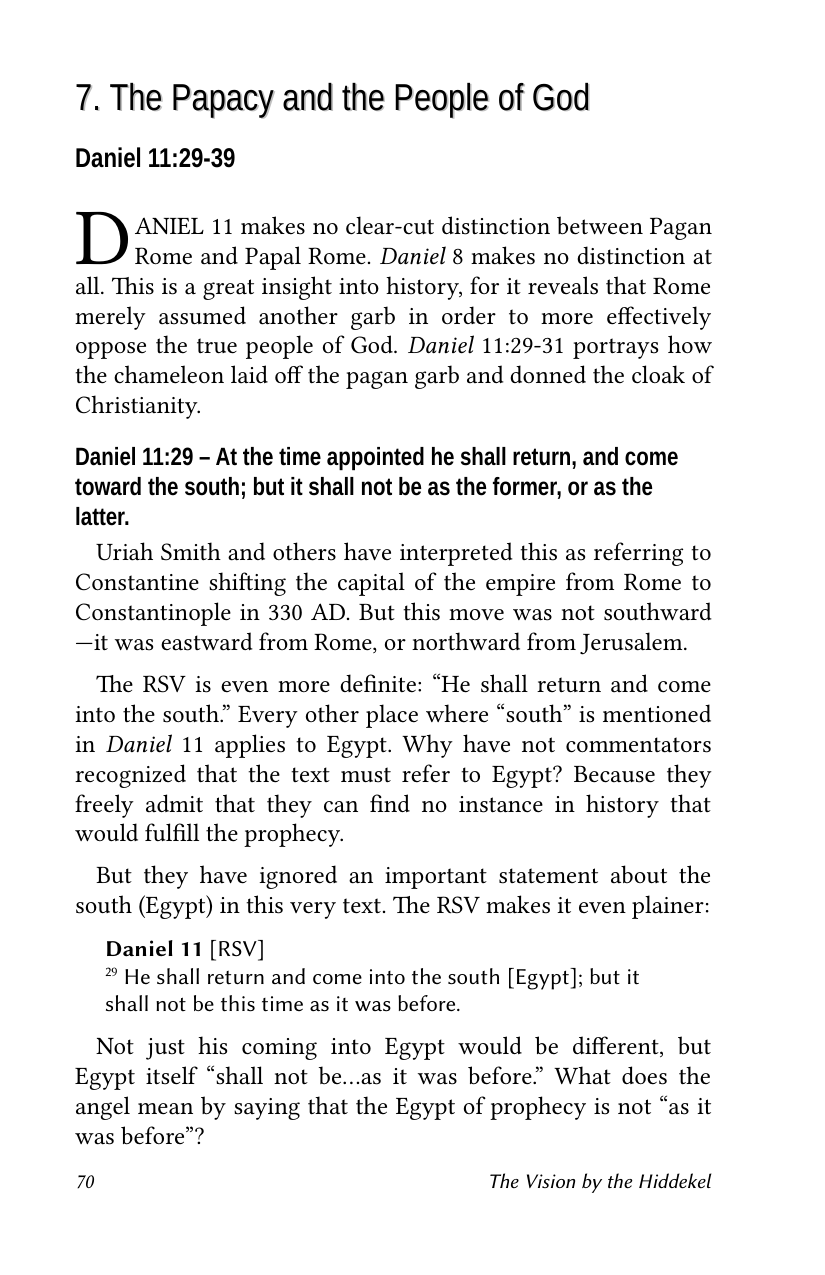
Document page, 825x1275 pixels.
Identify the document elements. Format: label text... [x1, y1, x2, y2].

text Daniel 11 [RSV] [105, 936, 712, 962]
text Uriah Smith and others have interpreted this as referring to Constantine shifting the capital of the empire from Rome to Constantinople in 330 AD. But this move was not southward—it was eastward from Rome, or northward from Jerusalem. [75, 538, 712, 657]
text Daniel 11:29-39 [75, 142, 712, 173]
text Daniel 11:29 – At the time appointed he shall return, and come toward the south; but it shall not be as the former, or as the latter. [75, 442, 712, 531]
text Not just his coming into Egypt would be different, but Egypt itself “shall not be...as it was before.” What does the angel mean by saying that the Egypt of prophecy is not “as it was before”? [75, 1032, 712, 1150]
text DANIEL 11 makes no clear-cut distinction between Pagan Rome and Papal Rome. Daniel 8 makes no distinction at all. This is a great insight into history, for it reveals that Rome merely assumed another garb in order to more effectively oppose the true people of God. Daniel 11:29-31 portrays how the chameleon laid off the pagan garb and donned the cloak of Christianity. [75, 212, 712, 420]
text 29 He shall return and come into the south [Egypt]; but it shall not be this time as it was before. [105, 964, 682, 1017]
title The Papacy and the People of God [75, 75, 712, 118]
text But they have ignored an important statement about the south (Egypt) in this very text. The RSV makes it even plainer: [75, 861, 712, 920]
text The RSV is even more definite: “He shall return and come into the south.” Every other place where “south” is mentioned in Daniel 11 applies to Egypt. Why have not commentators recognized that the text must refer to Egypt? Because they freely admit that they can find no instance in history that would fulfill the prophecy. [75, 670, 712, 848]
